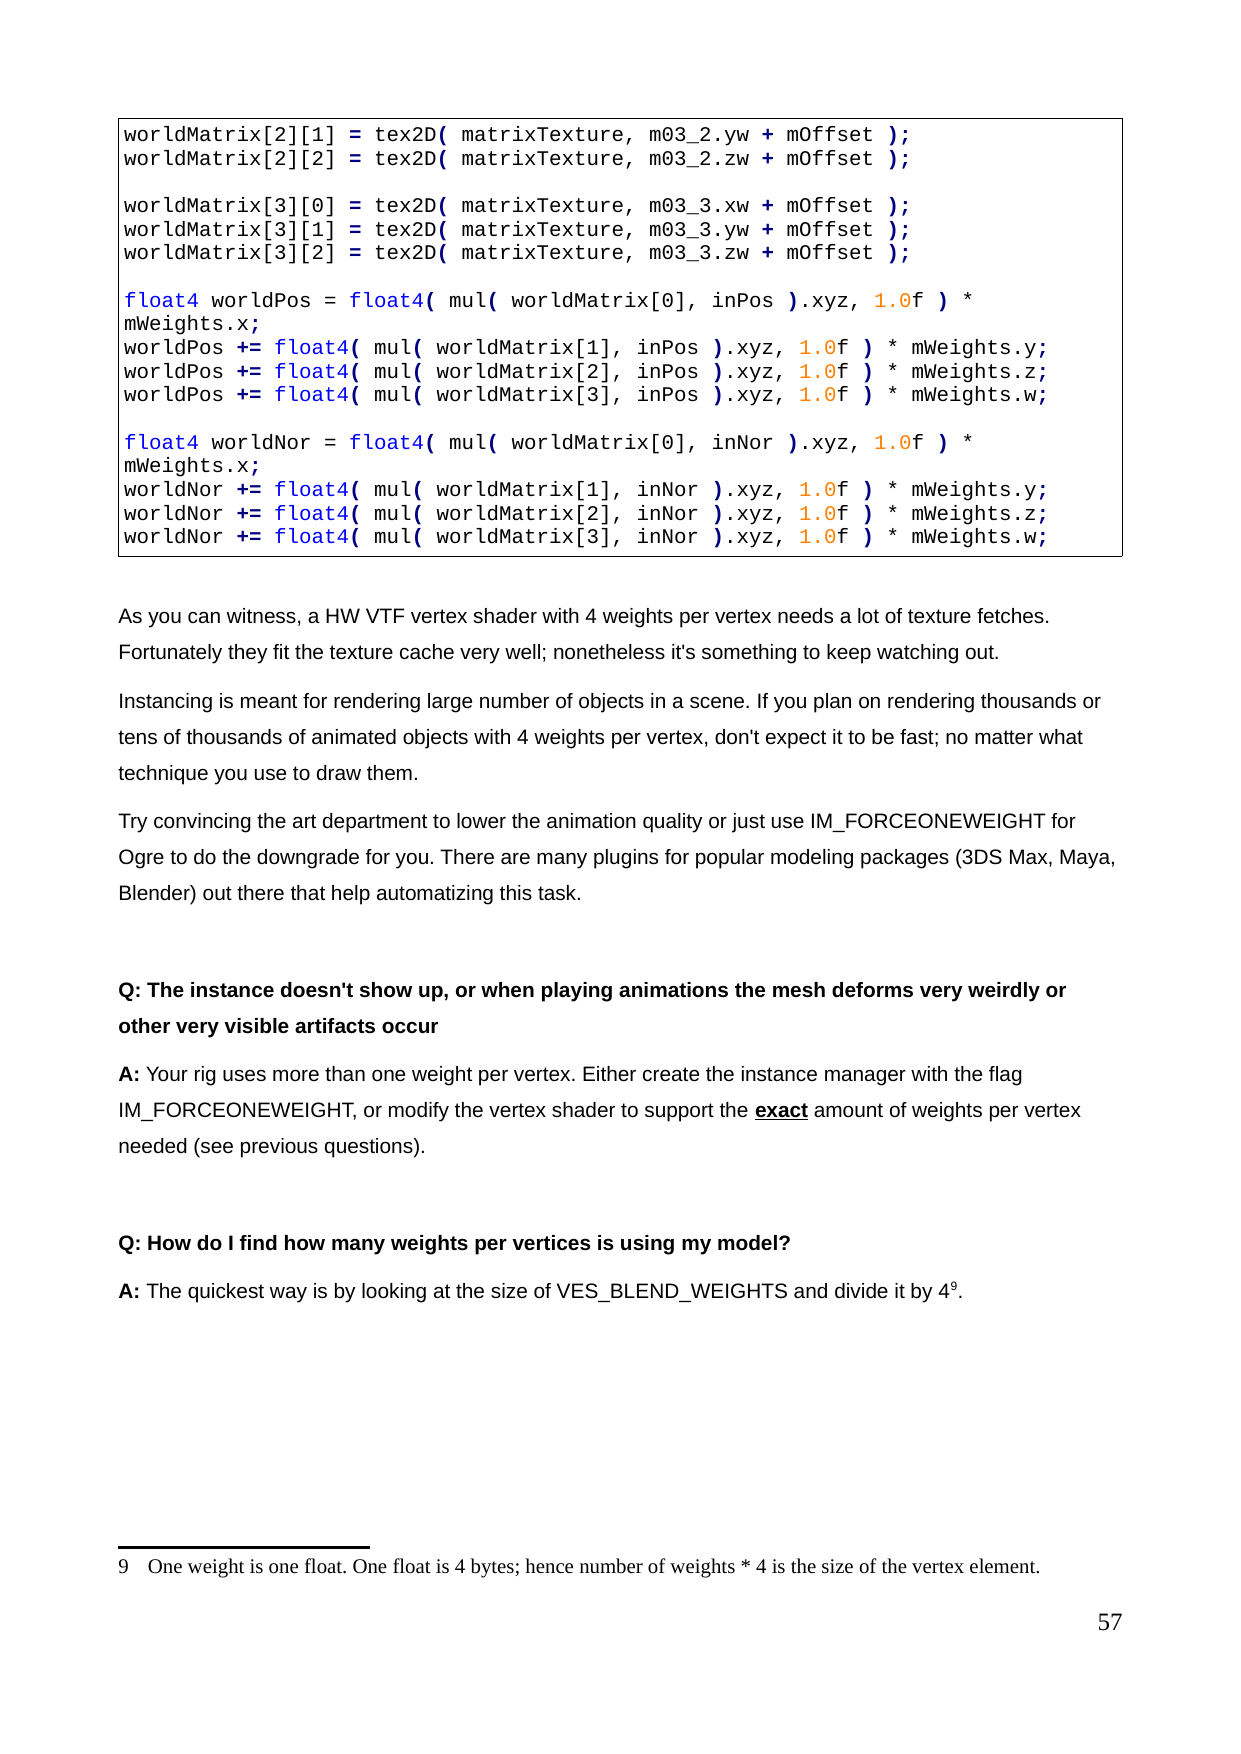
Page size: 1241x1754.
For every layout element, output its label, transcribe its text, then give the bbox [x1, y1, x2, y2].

text Q: How do I find how many weights per vertices is using my model? [118, 1231, 1122, 1255]
text Try convincing the art department to lower the animation quality or just use IM_FORCEONEWEIGHT for Ogre to do the downgrade for you. There are many plugins for popular modeling packages (3DS Max, Maya, Blender) out there that help automatizing this task. [118, 809, 1122, 905]
text A: The quickest way is by looking at the size of VES_BLEND_WEIGHTS and divide it by 4. [118, 1279, 1122, 1303]
text One weight is one float. One float is 4 bytes; hence number of weights * 4 is the size of the vertex element. [118, 1553, 1122, 1578]
text As you can witness, a HW VTF vertex shader with 4 weights per vertex needs a lot of texture fetches. Fortunately they fit the texture cache very well; nonetheless it's something to keep watching out. [118, 604, 1122, 664]
text A: Your rig uses more than one weight per vertex. Either create the instance manager with the flag IM_FORCEONEWEIGHT, or modify the vertex shader to support the exact amount of weights per vertex needed (see previous questions). [118, 1062, 1122, 1158]
text Instancing is meant for rendering large number of objects in a scene. If you plan on rendering thousands or tens of thousands of animated objects with 4 weights per vertex, don't expect it to be fast; no matter what technique you use to draw them. [118, 688, 1122, 784]
table_header worldMatrix[2][1] = tex2D( matrixTexture, m03_2.yw + mOffset ); worldMatrix[2][2] = tex2D( matrixTexture, m03_2.zw + mOffset ); worldMatrix[3][0] = tex2D( matrixTexture, m03_3.xw + mOffset ); worldMatrix[3][1] = tex2D( matrixTexture, m03_3.yw + mOffset ); worldMatrix[3][2] = tex2D( matrixTexture, m03_3.zw + mOffset ); float4 worldPos = float4( mul( worldMatrix[0], inPos ).xyz, 1.0f ) * mWeights.x; worldPos += float4( mul( worldMatrix[1], inPos ).xyz, 1.0f ) * mWeights.y; worldPos += float4( mul( worldMatrix[2], inPos ).xyz, 1.0f ) * mWeights.z; worldPos += float4( mul( worldMatrix[3], inPos ).xyz, 1.0f ) * mWeights.w; float4 worldNor = float4( mul( worldMatrix[0], inNor ).xyz, 1.0f ) * mWeights.x; worldNor += float4( mul( worldMatrix[1], inNor ).xyz, 1.0f ) * mWeights.y; worldNor += float4( mul( worldMatrix[2], inNor ).xyz, 1.0f ) * mWeights.z; worldNor += float4( mul( worldMatrix[3], inNor ).xyz, 1.0f ) * mWeights.w; [119, 119, 1122, 556]
text Q: The instance doesn't show up, or when playing animations the mesh deforms very weirdly or other very visible artifacts occur [118, 978, 1122, 1037]
